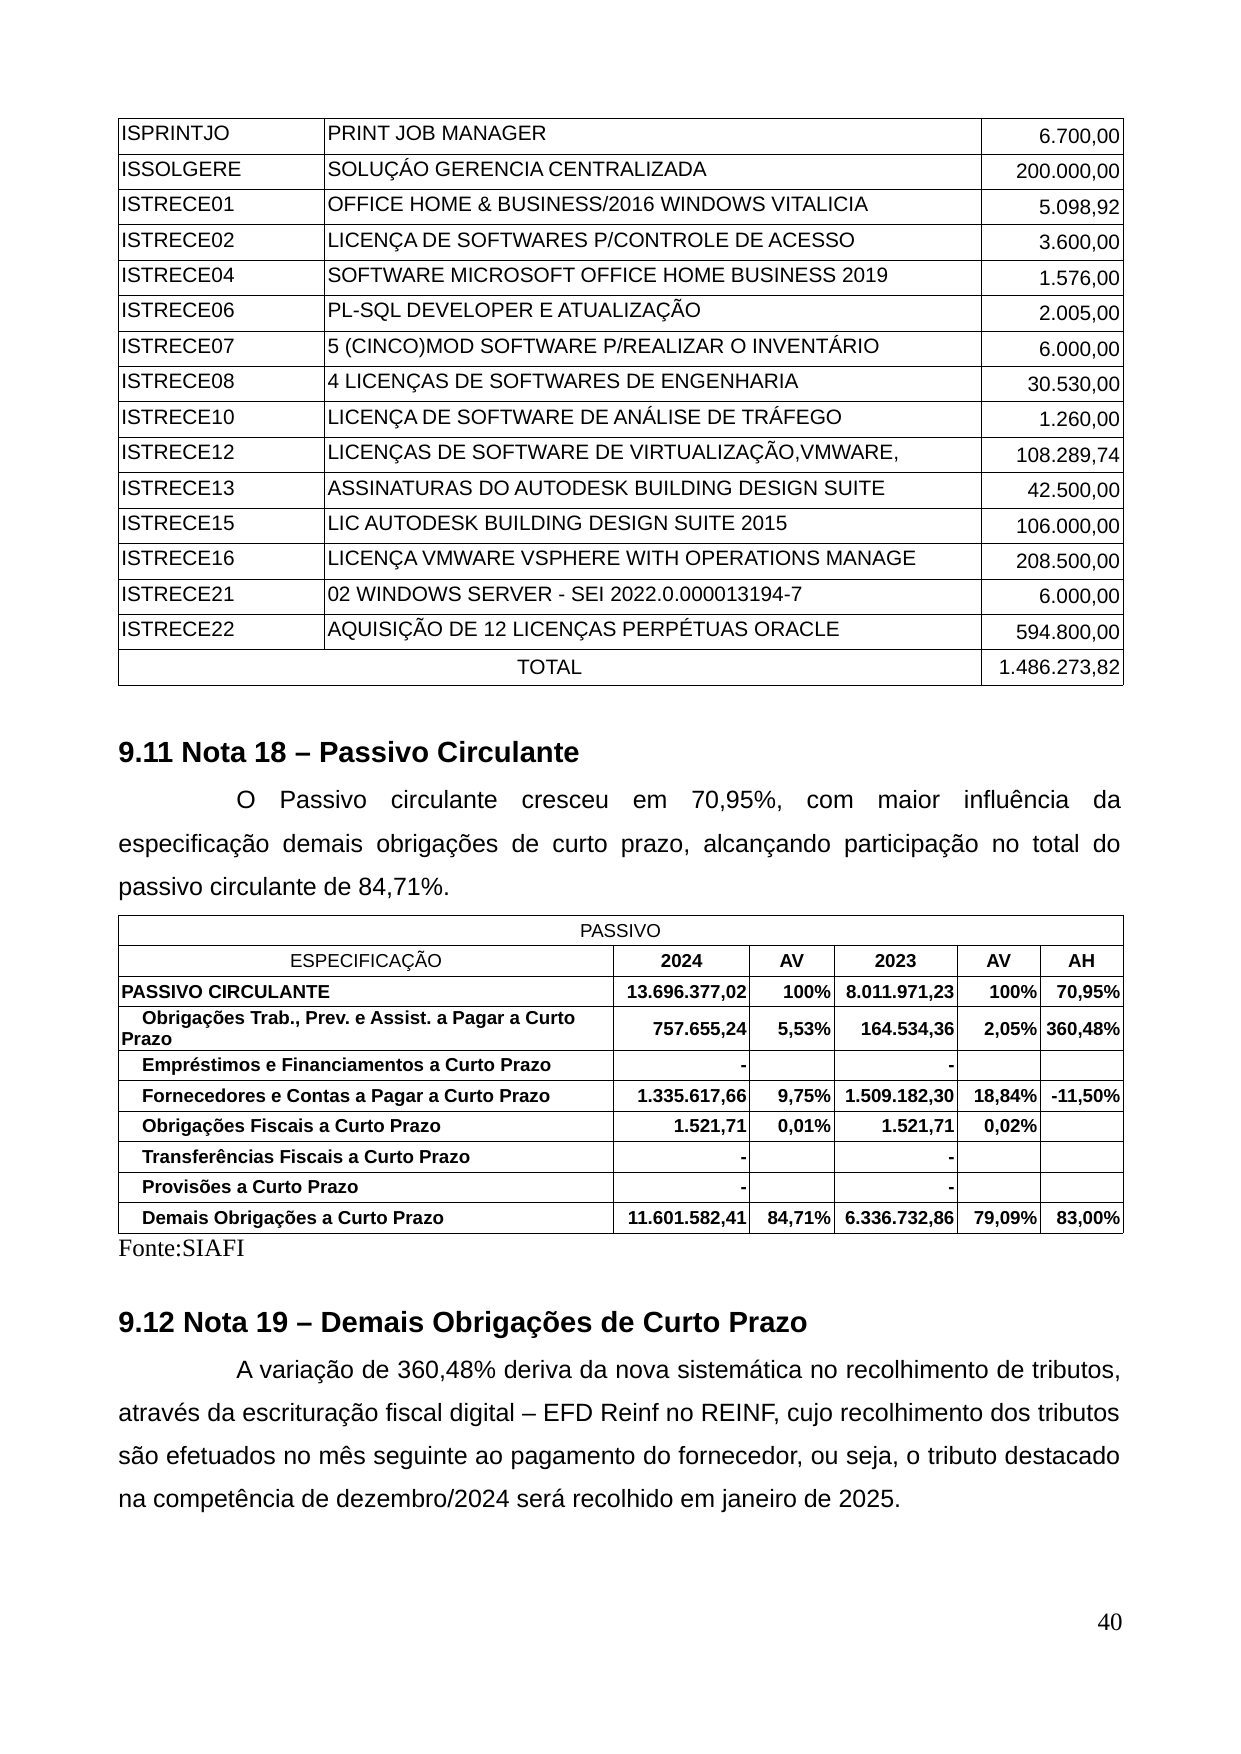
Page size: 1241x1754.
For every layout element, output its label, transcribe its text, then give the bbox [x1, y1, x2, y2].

table_cell ISTRECE04 [119, 261, 324, 295]
table_cell 1.521,71 [614, 1112, 749, 1141]
table_cell PL-SQL DEVELOPER E ATUALIZAÇÃO [325, 296, 981, 331]
table_cell SOFTWARE MICROSOFT OFFICE HOME BUSINESS 2019 [325, 261, 981, 295]
table_cell - [614, 1142, 749, 1172]
table_cell 84,71% [750, 1203, 834, 1233]
table_cell 6.336.732,86 [835, 1203, 957, 1233]
table_cell 1.335.617,66 [614, 1081, 749, 1111]
table_cell OFFICE HOME & BUSINESS/2016 WINDOWS VITALICIA [325, 190, 981, 224]
table_cell ISTRECE10 [119, 402, 324, 437]
table_header PASSIVO [119, 916, 1123, 945]
table_cell Obrigações Trab., Prev. e Assist. a Pagar a Curto Prazo [119, 1007, 613, 1050]
table_cell ISTRECE16 [119, 544, 324, 578]
table_cell 02 WINDOWS SERVER - SEI 2022.0.000013194-7 [325, 580, 981, 614]
table_cell ISSOLGERE [119, 155, 324, 189]
table_cell 70,95% [1041, 977, 1123, 1006]
table_cell 1.486.273,82 [982, 650, 1123, 685]
table_cell ISTRECE08 [119, 367, 324, 401]
table_cell AH [1041, 946, 1123, 976]
table_cell 757.655,24 [614, 1007, 749, 1050]
text O Passivo circulante cresceu em 70,95%, com maior influência da especificação demais obrigações de curto prazo, alcançando participação no total do passivo circulante de 84,71%. [118, 786, 1122, 901]
table_cell [1041, 1173, 1123, 1202]
table_cell - [835, 1051, 957, 1080]
table_cell Empréstimos e Financiamentos a Curto Prazo [119, 1051, 613, 1080]
table_cell [1041, 1112, 1123, 1141]
subtitle 9.11 Nota 18 – Passivo Circulante [118, 735, 1122, 769]
table_cell ESPECIFICAÇÃO [119, 946, 613, 976]
table_cell LICENÇA VMWARE VSPHERE WITH OPERATIONS MANAGE [325, 544, 981, 578]
table_cell 30.530,00 [982, 367, 1123, 401]
table_cell 9,75% [750, 1081, 834, 1111]
table_cell Obrigações Fiscais a Curto Prazo [119, 1112, 613, 1141]
table_cell - [614, 1051, 749, 1080]
table_cell LICENÇA DE SOFTWARE DE ANÁLISE DE TRÁFEGO [325, 402, 981, 437]
table_cell 42.500,00 [982, 473, 1123, 508]
table_cell [1041, 1051, 1123, 1080]
table_cell ISTRECE22 [119, 615, 324, 649]
table_cell 6.700,00 [982, 119, 1123, 153]
table_cell Demais Obrigações a Curto Prazo [119, 1203, 613, 1233]
table_cell [1041, 1142, 1123, 1172]
table_cell 5.098,92 [982, 190, 1123, 224]
table_cell - [614, 1173, 749, 1202]
table_cell 1.576,00 [982, 261, 1123, 295]
text Fonte:SIAFI [118, 1234, 1122, 1262]
table_cell AQUISIÇÃO DE 12 LICENÇAS PERPÉTUAS ORACLE [325, 615, 981, 649]
table_cell 106.000,00 [982, 509, 1123, 543]
table_cell ISTRECE21 [119, 580, 324, 614]
table_cell LIC AUTODESK BUILDING DESIGN SUITE 2015 [325, 509, 981, 543]
table_cell [750, 1051, 834, 1080]
table_cell 6.000,00 [982, 332, 1123, 366]
table_cell 3.600,00 [982, 225, 1123, 260]
table_cell 11.601.582,41 [614, 1203, 749, 1233]
table_cell ISTRECE01 [119, 190, 324, 224]
table_cell 2,05% [958, 1007, 1040, 1050]
table_cell 1.509.182,30 [835, 1081, 957, 1111]
table_cell 0,01% [750, 1112, 834, 1141]
table_cell AV [750, 946, 834, 976]
table_cell ISTRECE06 [119, 296, 324, 331]
table_cell Provisões a Curto Prazo [119, 1173, 613, 1202]
table_cell 18,84% [958, 1081, 1040, 1111]
table_cell [958, 1051, 1040, 1080]
table_cell 2.005,00 [982, 296, 1123, 331]
table_cell ISTRECE12 [119, 438, 324, 472]
table_cell 360,48% [1041, 1007, 1123, 1050]
table_cell 83,00% [1041, 1203, 1123, 1233]
table_cell 4 LICENÇAS DE SOFTWARES DE ENGENHARIA [325, 367, 981, 401]
table_cell PASSIVO CIRCULANTE [119, 977, 613, 1006]
table_cell TOTAL [119, 650, 981, 685]
table_cell 2023 [835, 946, 957, 976]
table_cell 1.260,00 [982, 402, 1123, 437]
text A variação de 360,48% deriva da nova sistemática no recolhimento de tributos, através da escrituração fiscal digital – EFD Reinf no REINF, cujo recolhimento dos tributos são efetuados no mês seguinte ao pagamento do fornecedor, ou seja, o tributo destacado na competência de dezembro/2024 será recolhido em janeiro de 2025. [118, 1355, 1122, 1513]
table_cell AV [958, 946, 1040, 976]
table_cell Fornecedores e Contas a Pagar a Curto Prazo [119, 1081, 613, 1111]
table_cell PRINT JOB MANAGER [325, 119, 981, 153]
table_cell ISTRECE02 [119, 225, 324, 260]
table_cell ISPRINTJO [119, 119, 324, 153]
table_cell 100% [958, 977, 1040, 1006]
table_cell 5,53% [750, 1007, 834, 1050]
table_cell 200.000,00 [982, 155, 1123, 189]
table_cell 79,09% [958, 1203, 1040, 1233]
table_cell 594.800,00 [982, 615, 1123, 649]
table_cell 6.000,00 [982, 580, 1123, 614]
table_cell 2024 [614, 946, 749, 976]
table_cell 1.521,71 [835, 1112, 957, 1141]
table_cell 208.500,00 [982, 544, 1123, 578]
table_cell -11,50% [1041, 1081, 1123, 1111]
table_cell ISTRECE15 [119, 509, 324, 543]
table_cell 108.289,74 [982, 438, 1123, 472]
table_cell [958, 1173, 1040, 1202]
table_cell 164.534,36 [835, 1007, 957, 1050]
table_cell ISTRECE13 [119, 473, 324, 508]
table_cell LICENÇAS DE SOFTWARE DE VIRTUALIZAÇÃO,VMWARE, [325, 438, 981, 472]
table_cell 100% [750, 977, 834, 1006]
table_cell 13.696.377,02 [614, 977, 749, 1006]
table_cell ISTRECE07 [119, 332, 324, 366]
table_cell LICENÇA DE SOFTWARES P/CONTROLE DE ACESSO [325, 225, 981, 260]
table_cell ASSINATURAS DO AUTODESK BUILDING DESIGN SUITE [325, 473, 981, 508]
subtitle 9.12 Nota 19 – Demais Obrigações de Curto Prazo [118, 1305, 1122, 1338]
table_cell SOLUÇÁO GERENCIA CENTRALIZADA [325, 155, 981, 189]
table_cell [750, 1142, 834, 1172]
table_cell Transferências Fiscais a Curto Prazo [119, 1142, 613, 1172]
table_cell 5 (CINCO)MOD SOFTWARE P/REALIZAR O INVENTÁRIO [325, 332, 981, 366]
table_cell - [835, 1142, 957, 1172]
table_cell [958, 1142, 1040, 1172]
table_cell 8.011.971,23 [835, 977, 957, 1006]
table_cell - [835, 1173, 957, 1202]
table_cell [750, 1173, 834, 1202]
table_cell 0,02% [958, 1112, 1040, 1141]
